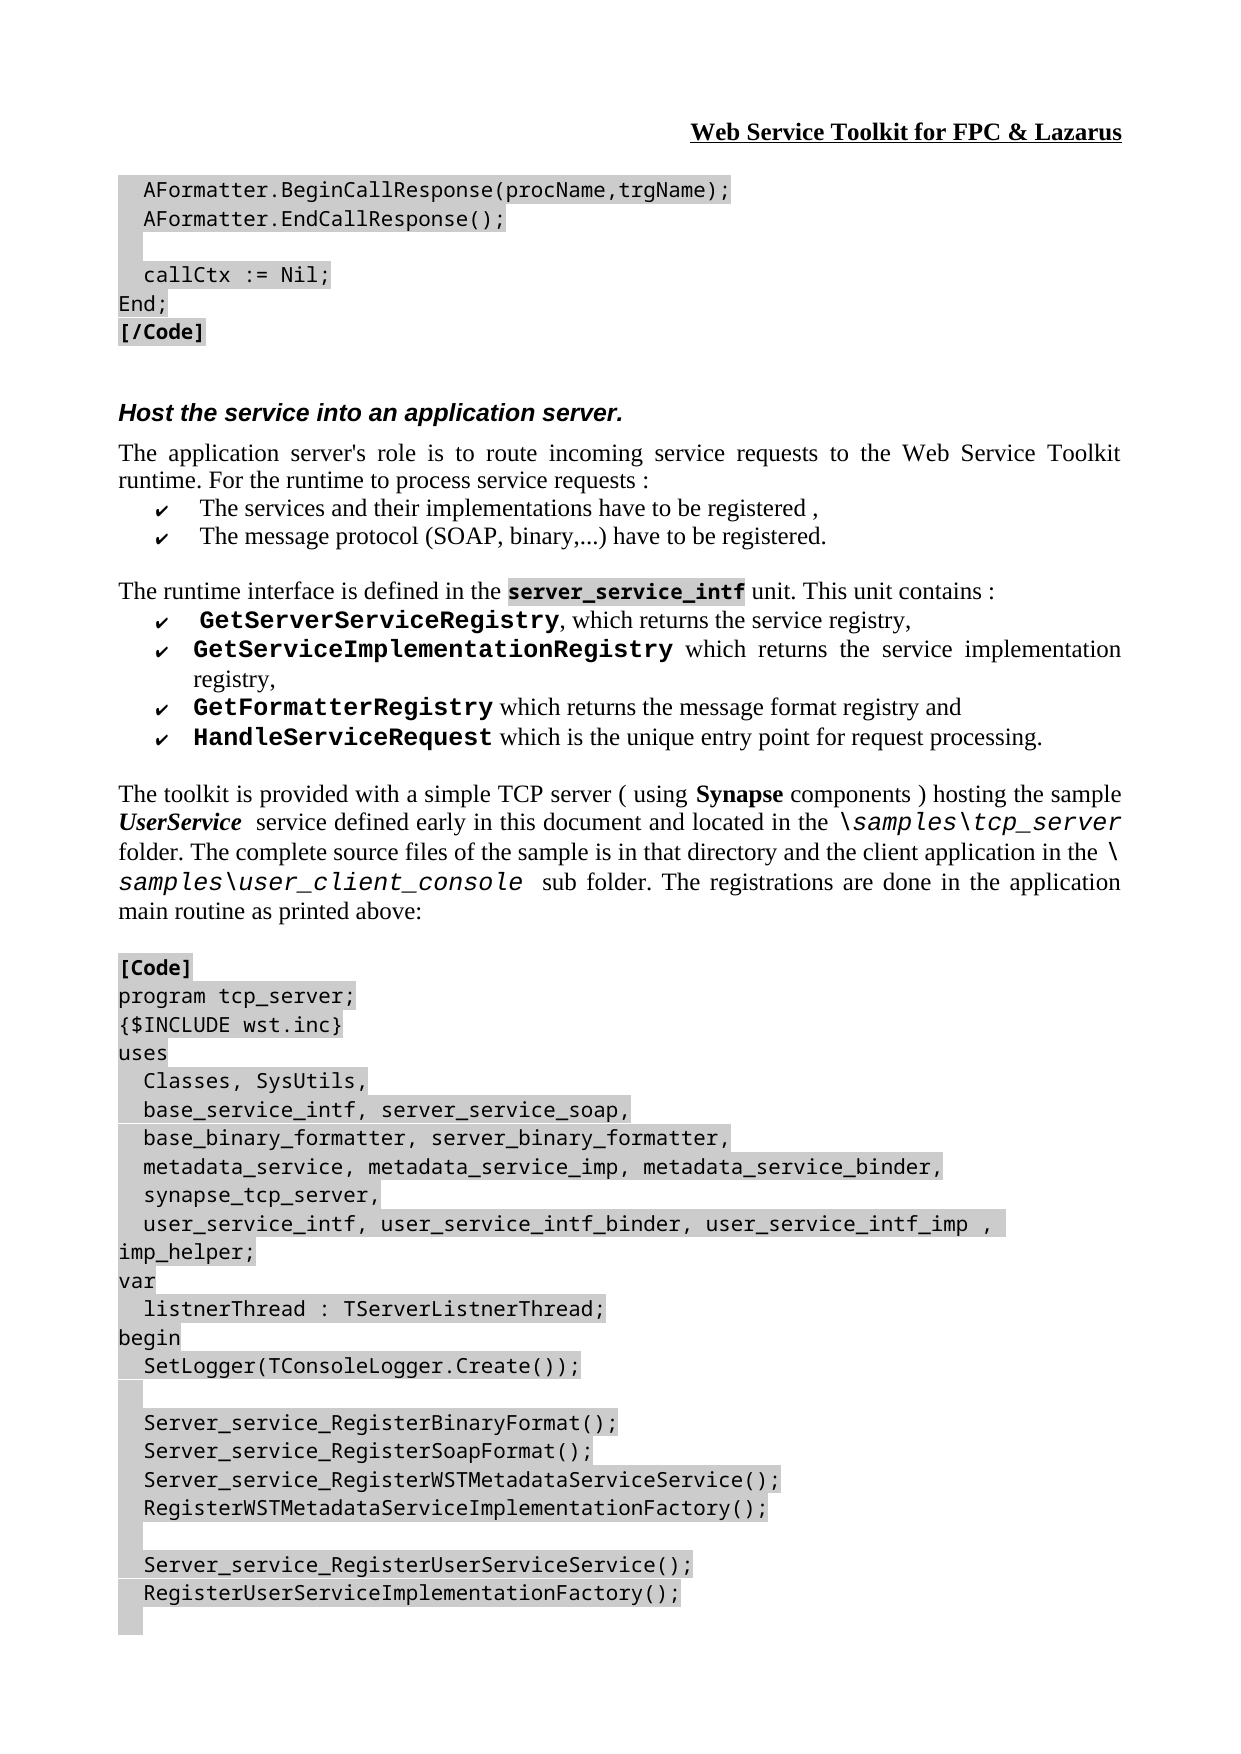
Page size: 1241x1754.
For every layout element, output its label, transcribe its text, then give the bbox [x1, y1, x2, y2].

text callCtx := Nil; [118, 261, 1122, 289]
list HandleServiceRequest which is the unique entry point for request processing. [156, 723, 1122, 753]
text [/Code] [118, 317, 1122, 346]
text The runtime interface is defined in the server_service_intf unit. This unit contains : [118, 577, 1122, 606]
text {$INCLUDE wst.inc} [118, 1010, 1122, 1038]
text metadata_service, metadata_service_imp, metadata_service_binder, [118, 1152, 1122, 1180]
text listnerThread : TServerListnerThread; [118, 1294, 1122, 1323]
text The toolkit is provided with a simple TCP server ( using Synapse components ) hosting the sample UserService service defined early in this document and located in the \samples\tcp_server folder. The complete source files of the sample is in that directory and the client application in the \samples\user_client_console sub folder. The registrations are done in the application main routine as printed above: [118, 780, 1122, 925]
text Classes, SysUtils, [118, 1067, 1122, 1095]
text var [118, 1266, 1122, 1294]
text begin [118, 1323, 1122, 1351]
text [Code] [118, 953, 1122, 981]
text base_service_intf, server_service_soap, [118, 1095, 1122, 1123]
list GetFormatterRegistry which returns the message format registry and [156, 693, 1122, 723]
text uses [118, 1038, 1122, 1067]
text RegisterUserServiceImplementationFactory(); [118, 1578, 1122, 1607]
text base_binary_formatter, server_binary_formatter, [118, 1123, 1122, 1152]
text program tcp_server; [118, 981, 1122, 1010]
text Server_service_RegisterSoapFormat(); [118, 1436, 1122, 1465]
subtitle Host the service into an application server. [118, 399, 1122, 426]
text Server_service_RegisterWSTMetadataServiceService(); [118, 1465, 1122, 1493]
text The application server's role is to route incoming service requests to the Web Service Toolkit runtime. For the runtime to process service requests : [118, 439, 1122, 494]
text user_service_intf, user_service_intf_binder, user_service_intf_imp , imp_helper; [118, 1209, 1122, 1266]
text synapse_tcp_server, [118, 1180, 1122, 1209]
list The services and their implementations have to be registered , [156, 494, 1122, 522]
text Server_service_RegisterBinaryFormat(); [118, 1408, 1122, 1436]
list GetServiceImplementationRegistry which returns the service implementation registry, [156, 636, 1122, 693]
text AFormatter.BeginCallResponse(procName,trgName); [118, 175, 1122, 204]
text AFormatter.EndCallResponse(); [118, 204, 1122, 232]
list GetServerServiceRegistry, which returns the service registry, [156, 606, 1122, 636]
list The message protocol (SOAP, binary,...) have to be registered. [156, 522, 1122, 550]
text End; [118, 289, 1122, 317]
text Server_service_RegisterUserServiceService(); [118, 1550, 1122, 1578]
text RegisterWSTMetadataServiceImplementationFactory(); [118, 1493, 1122, 1522]
text SetLogger(TConsoleLogger.Create()); [118, 1351, 1122, 1379]
